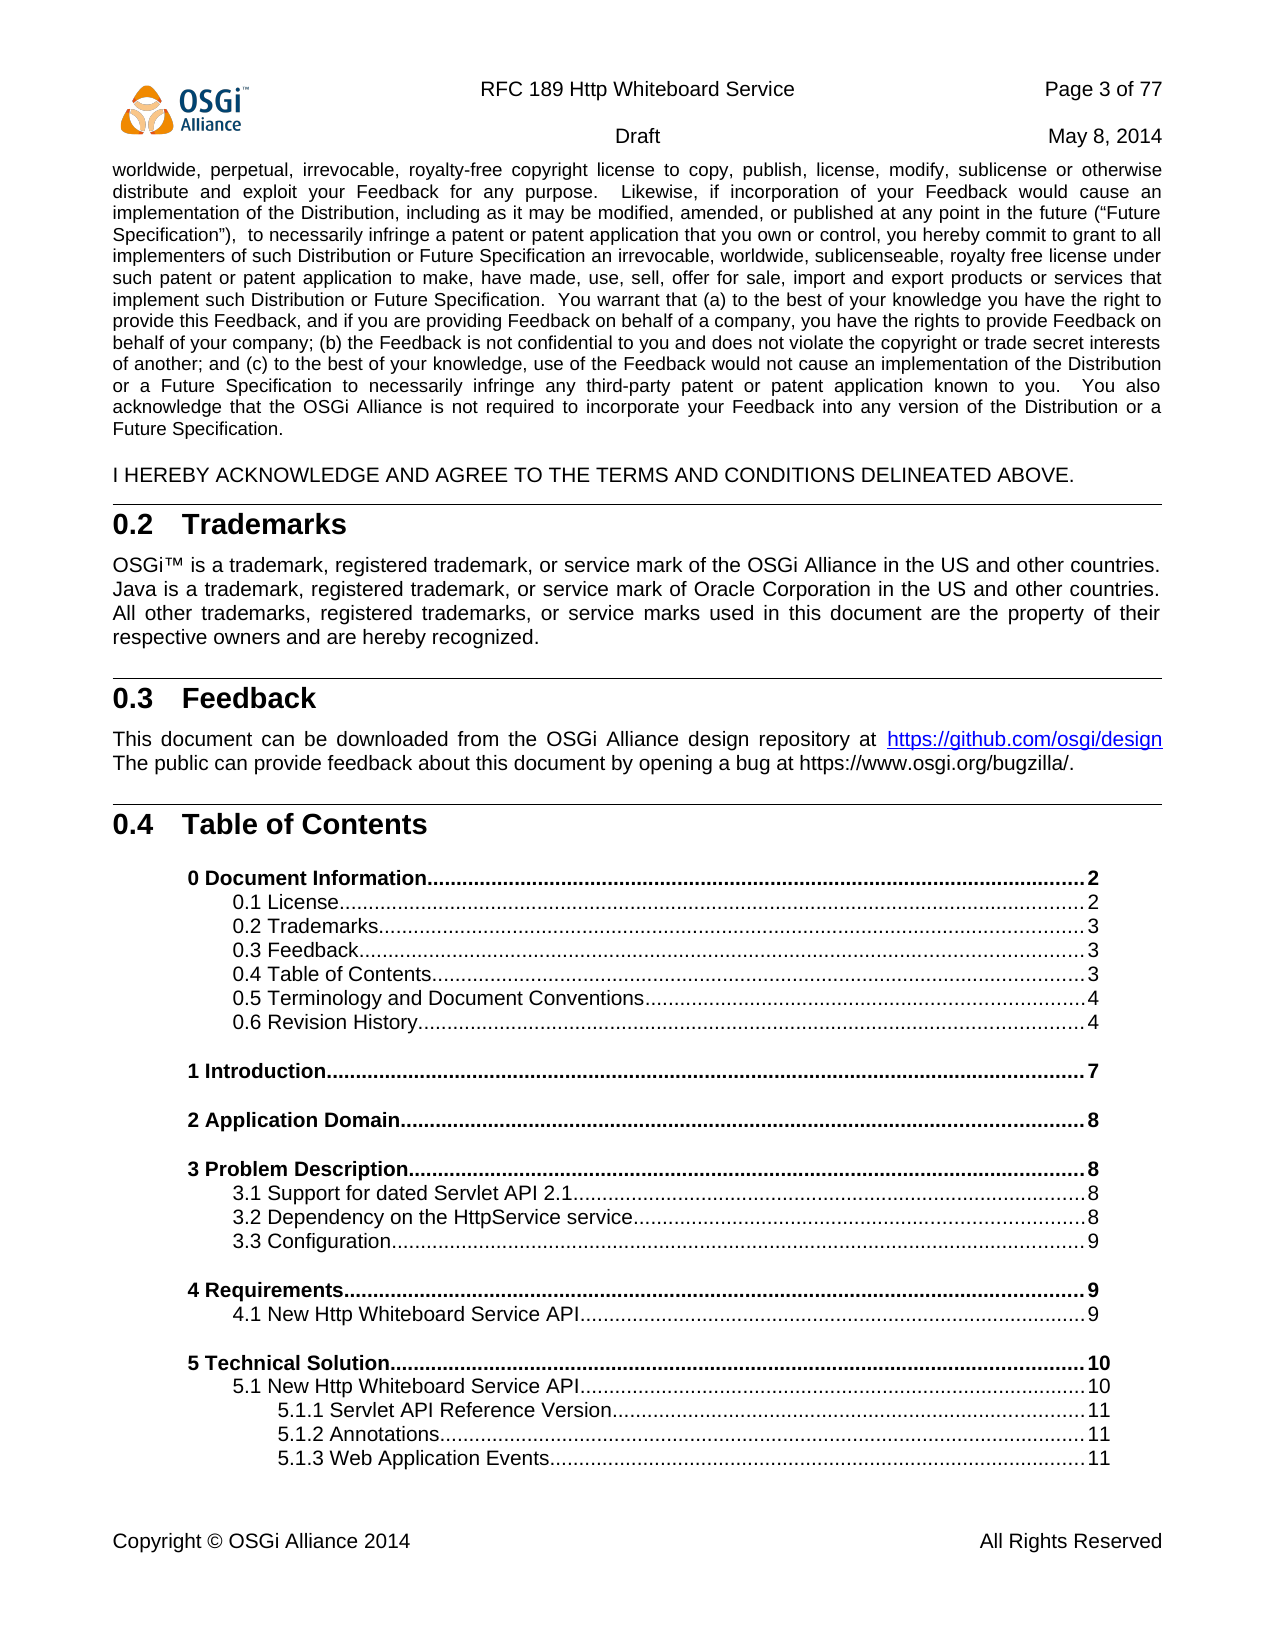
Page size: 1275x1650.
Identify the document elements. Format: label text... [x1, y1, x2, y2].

text 5 Technical Solution 10 [187, 1350, 1162, 1374]
subtitle Feedback [112, 679, 1162, 715]
text 3.2 Dependency on the HttpService service 8 [232, 1204, 1162, 1228]
text 5.1.3 Web Application Events 11 [277, 1446, 1162, 1470]
subtitle Trademarks [112, 505, 1162, 541]
text 0.3 Feedback 3 [232, 938, 1162, 962]
text 5.1 New Http Whiteboard Service API 10 [232, 1374, 1162, 1398]
text 0 Document Information 2 [187, 866, 1162, 890]
text 5.1.1 Servlet API Reference Version 11 [277, 1398, 1162, 1422]
text 0.1 License 2 [232, 890, 1162, 914]
text This document can be downloaded from the OSGi Alliance design repository at https://github.com/osgi/design The public can provide feedback about this document by opening a bug at https://www.osgi.org/bugzilla/. [112, 727, 1162, 775]
text worldwide, perpetual, irrevocable, royalty-free copyright license to copy, publish, license, modify, sublicense or otherwise distribute and exploit your Feedback for any purpose. Likewise, if incorporation of your Feedback would cause an implementation of the Distribution, including as it may be modified, amended, or published at any point in the future (“Future Specification”), to necessarily infringe a patent or patent application that you own or control, you hereby commit to grant to all implementers of such Distribution or Future Specification an irrevocable, worldwide, sublicenseable, royalty free license under such patent or patent application to make, have made, use, sell, offer for sale, import and export products or services that implement such Distribution or Future Specification. You warrant that (a) to the best of your knowledge you have the right to provide this Feedback, and if you are providing Feedback on behalf of a company, you have the rights to provide Feedback on behalf of your company; (b) the Feedback is not confidential to you and does not violate the copyright or trade secret interests of another; and (c) to the best of your knowledge, use of the Feedback would not cause an implementation of the Distribution or a Future Specification to necessarily infringe any third-party patent or patent application known to you. You also acknowledge that the OSGi Alliance is not required to incorporate your Feedback into any version of the Distribution or a Future Specification. [112, 159, 1162, 439]
text 5.1.2 Annotations 11 [277, 1422, 1162, 1446]
picture [113, 78, 257, 142]
text 0.5 Terminology and Document Conventions 4 [232, 986, 1162, 1010]
text 3.1 Support for dated Servlet API 2.1 8 [232, 1181, 1162, 1204]
text I HEREBY ACKNOWLEDGE AND AGREE TO THE TERMS AND CONDITIONS DELINEATED ABOVE. [112, 463, 1162, 487]
text 2 Application Domain 8 [187, 1108, 1162, 1132]
subtitle Table of Contents [112, 805, 1162, 841]
text OSGi™ is a trademark, registered trademark, or service mark of the OSGi Alliance in the US and other countries. Java is a trademark, registered trademark, or service mark of Oracle Corporation in the US and other countries. All other trademarks, registered trademarks, or service marks used in this document are the property of their respective owners and are hereby recognized. [112, 553, 1162, 649]
text 0.6 Revision History 4 [232, 1010, 1162, 1034]
text 0.2 Trademarks 3 [232, 914, 1162, 938]
text 3 Problem Description 8 [187, 1157, 1162, 1181]
text 4 Requirements 9 [187, 1277, 1162, 1301]
text 3.3 Configuration 9 [232, 1228, 1162, 1252]
text 1 Introduction 7 [187, 1059, 1162, 1083]
text 0.4 Table of Contents 3 [232, 962, 1162, 986]
text 4.1 New Http Whiteboard Service API 9 [232, 1301, 1162, 1325]
